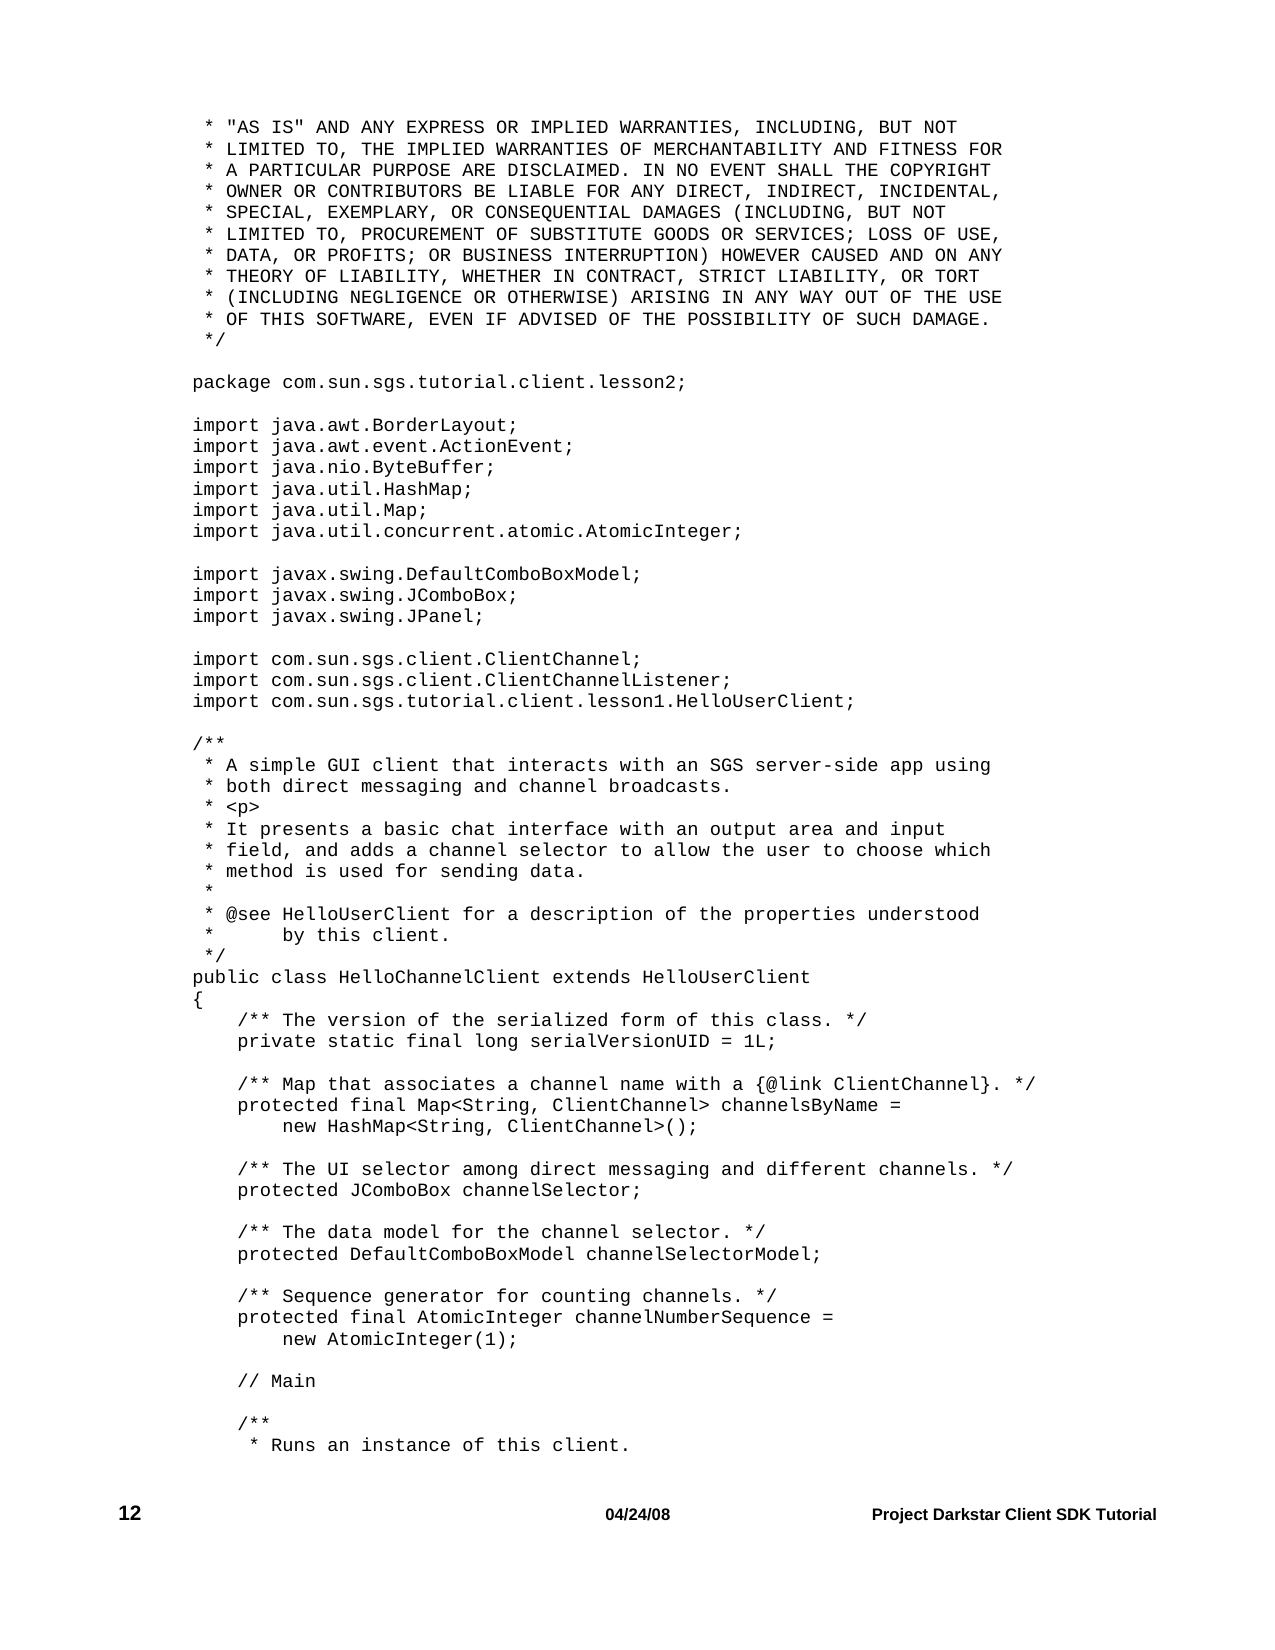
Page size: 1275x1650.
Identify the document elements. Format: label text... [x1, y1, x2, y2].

text import java.util.Map; [192, 501, 1098, 522]
text * field, and adds a channel selector to allow the user to choose which [192, 841, 1098, 862]
text protected final Map<String, ClientChannel> channelsByName = [192, 1096, 1098, 1117]
text import com.sun.sgs.tutorial.client.lesson1.HelloUserClient; [192, 692, 1098, 713]
text new AtomicInteger(1); [192, 1329, 1098, 1351]
text * It presents a basic chat interface with an output area and input [192, 819, 1098, 841]
text private static final long serialVersionUID = 1L; [192, 1032, 1098, 1053]
text * (INCLUDING NEGLIGENCE OR OTHERWISE) ARISING IN ANY WAY OUT OF THE USE [192, 288, 1098, 309]
text /** The version of the serialized form of this class. */ [192, 1011, 1098, 1032]
text /** The data model for the channel selector. */ [192, 1223, 1098, 1244]
text protected final AtomicInteger channelNumberSequence = [192, 1308, 1098, 1329]
text * both direct messaging and channel broadcasts. [192, 777, 1098, 798]
text * A simple GUI client that interacts with an SGS server-side app using [192, 756, 1098, 777]
text import javax.swing.JComboBox; [192, 586, 1098, 607]
text /** [192, 1414, 1098, 1436]
text import java.nio.ByteBuffer; [192, 458, 1098, 479]
text import com.sun.sgs.client.ClientChannel; [192, 649, 1098, 671]
text * [192, 883, 1098, 904]
text /** Map that associates a channel name with a {@link ClientChannel}. */ [192, 1074, 1098, 1096]
text /** Sequence generator for counting channels. */ [192, 1287, 1098, 1308]
text * by this client. [192, 926, 1098, 947]
text protected DefaultComboBoxModel channelSelectorModel; [192, 1244, 1098, 1266]
text package com.sun.sgs.tutorial.client.lesson2; [192, 373, 1098, 394]
text * OF THIS SOFTWARE, EVEN IF ADVISED OF THE POSSIBILITY OF SUCH DAMAGE. [192, 309, 1098, 331]
text * Runs an instance of this client. [192, 1436, 1098, 1457]
text public class HelloChannelClient extends HelloUserClient [192, 968, 1098, 989]
text * OWNER OR CONTRIBUTORS BE LIABLE FOR ANY DIRECT, INDIRECT, INCIDENTAL, [192, 182, 1098, 203]
text * THEORY OF LIABILITY, WHETHER IN CONTRACT, STRICT LIABILITY, OR TORT [192, 267, 1098, 288]
text * "AS IS" AND ANY EXPRESS OR IMPLIED WARRANTIES, INCLUDING, BUT NOT [192, 118, 1098, 139]
text import javax.swing.DefaultComboBoxModel; [192, 564, 1098, 586]
text import java.util.concurrent.atomic.AtomicInteger; [192, 522, 1098, 543]
text import javax.swing.JPanel; [192, 607, 1098, 628]
text /** [192, 734, 1098, 756]
text * SPECIAL, EXEMPLARY, OR CONSEQUENTIAL DAMAGES (INCLUDING, BUT NOT [192, 203, 1098, 224]
text { [192, 989, 1098, 1011]
text /** The UI selector among direct messaging and different channels. */ [192, 1159, 1098, 1181]
text * <p> [192, 798, 1098, 819]
text import java.awt.event.ActionEvent; [192, 437, 1098, 458]
text protected JComboBox channelSelector; [192, 1181, 1098, 1202]
text * LIMITED TO, THE IMPLIED WARRANTIES OF MERCHANTABILITY AND FITNESS FOR [192, 139, 1098, 161]
text import java.util.HashMap; [192, 479, 1098, 501]
text */ [192, 331, 1098, 352]
text * LIMITED TO, PROCUREMENT OF SUBSTITUTE GOODS OR SERVICES; LOSS OF USE, [192, 224, 1098, 246]
text * DATA, OR PROFITS; OR BUSINESS INTERRUPTION) HOWEVER CAUSED AND ON ANY [192, 246, 1098, 267]
text * @see HelloUserClient for a description of the properties understood [192, 904, 1098, 926]
text * method is used for sending data. [192, 862, 1098, 883]
text new HashMap<String, ClientChannel>(); [192, 1117, 1098, 1138]
text import com.sun.sgs.client.ClientChannelListener; [192, 671, 1098, 692]
text import java.awt.BorderLayout; [192, 416, 1098, 437]
text */ [192, 947, 1098, 968]
text // Main [192, 1372, 1098, 1393]
text * A PARTICULAR PURPOSE ARE DISCLAIMED. IN NO EVENT SHALL THE COPYRIGHT [192, 161, 1098, 182]
